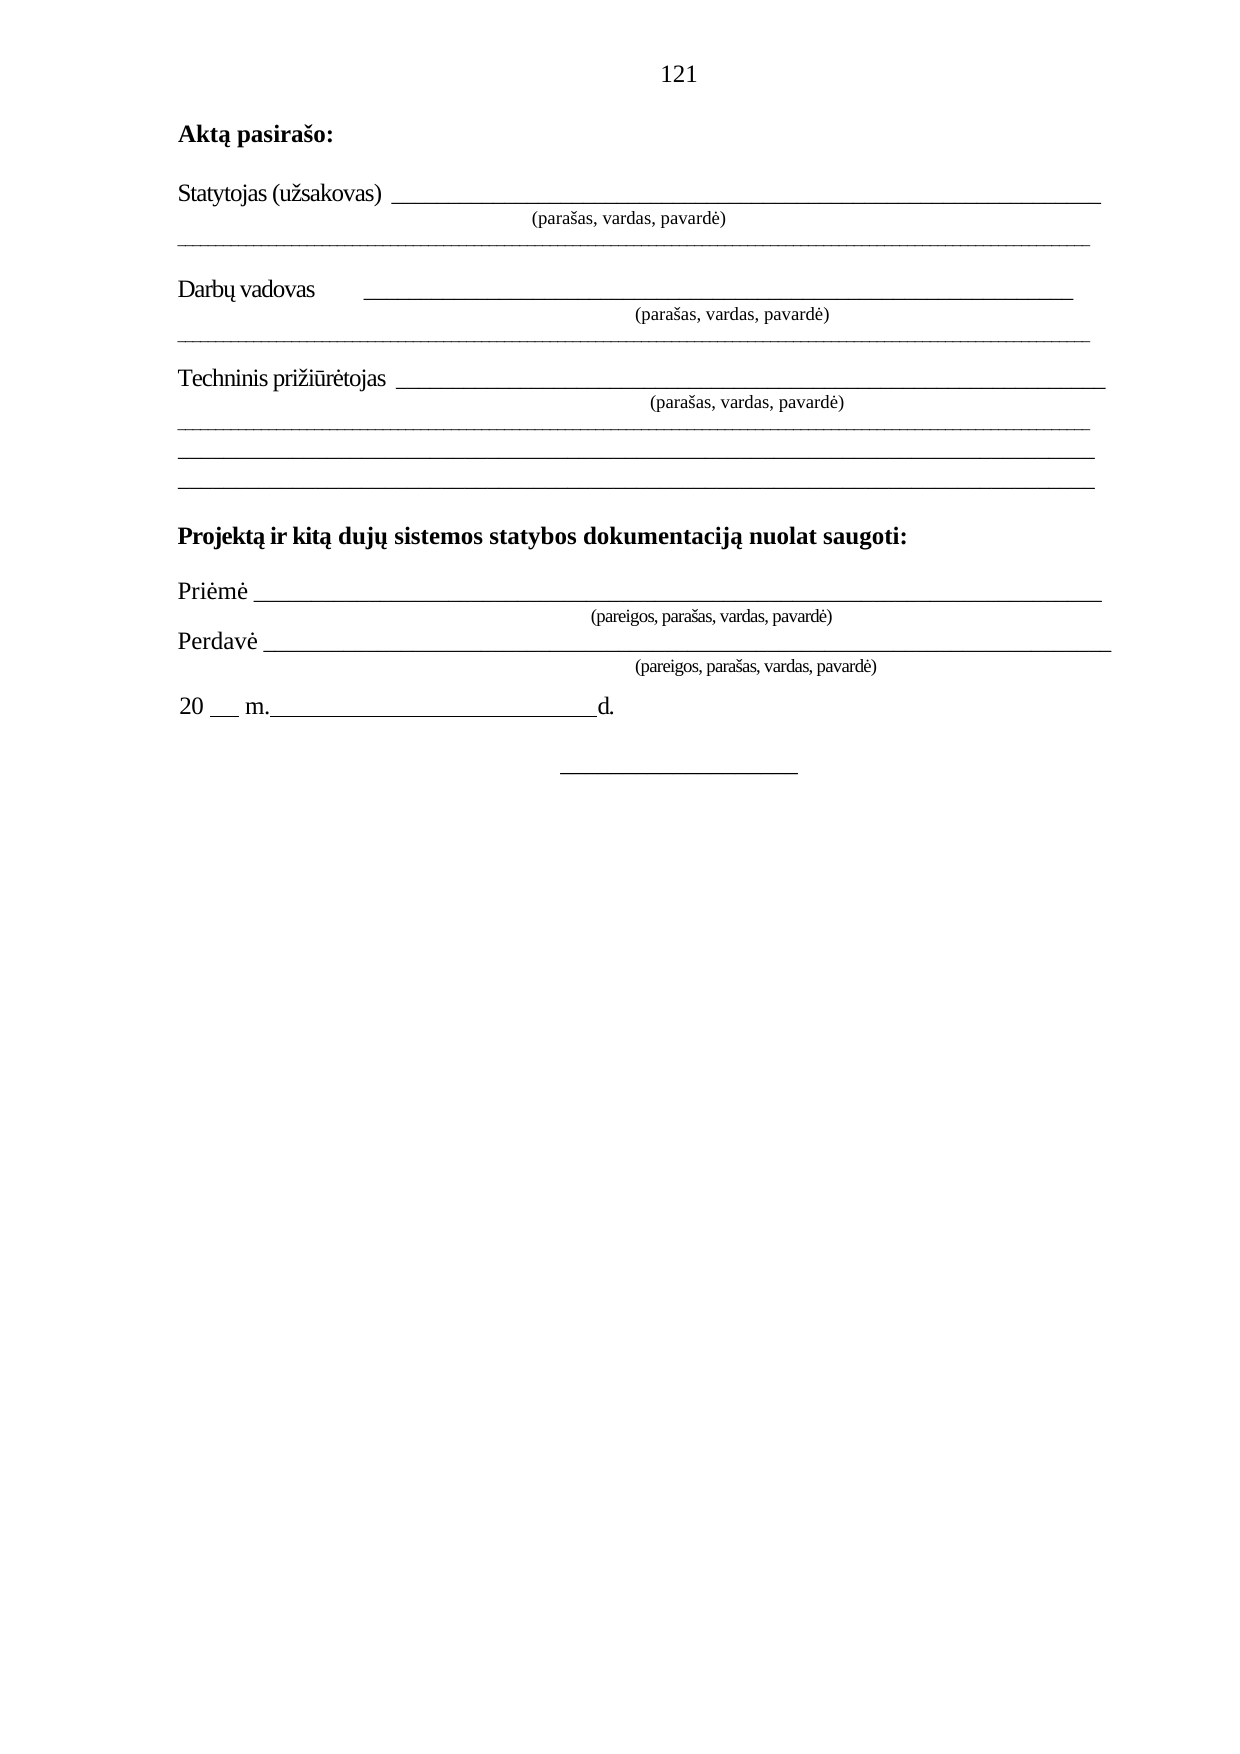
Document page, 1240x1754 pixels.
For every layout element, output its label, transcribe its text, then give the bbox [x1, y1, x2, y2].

text ___________________ [177, 748, 1181, 777]
text Darbų vadovas _______________________________________________________________ [177, 274, 1181, 303]
text (pareigos, parašas, vardas, pavardė) [177, 655, 1181, 677]
text (parašas, vardas, pavardė) [177, 207, 1181, 228]
text (pareigos, parašas, vardas, pavardė) [177, 605, 1181, 626]
text Statytojas (užsakovas) _______________________________________________________________ [177, 178, 1181, 207]
text ________________________________________________________________________________ [178, 432, 1181, 462]
text ________________________________________________________________________________________________________________________ [177, 228, 1181, 248]
text ________________________________________________________________________________________________________________________ [177, 324, 1181, 343]
text Aktą pasirašo: [178, 118, 1181, 148]
text Techninis prižiūrėtojas _______________________________________________________________ [177, 363, 1181, 391]
text ________________________________________________________________________________ [178, 462, 1181, 492]
text 20 m. d. [179, 691, 1181, 720]
text (parašas, vardas, pavardė) [177, 303, 1181, 324]
text (parašas, vardas, pavardė) [177, 391, 1181, 413]
text ________________________________________________________________________________________________________________________ [177, 413, 1181, 432]
text Priėmė __________________________________________________________________________ [177, 576, 1181, 605]
text Perdavė __________________________________________________________________________ [177, 626, 1181, 655]
text Projektą ir kitą dujų sistemos statybos dokumentaciją nuolat saugoti: [177, 521, 1181, 549]
